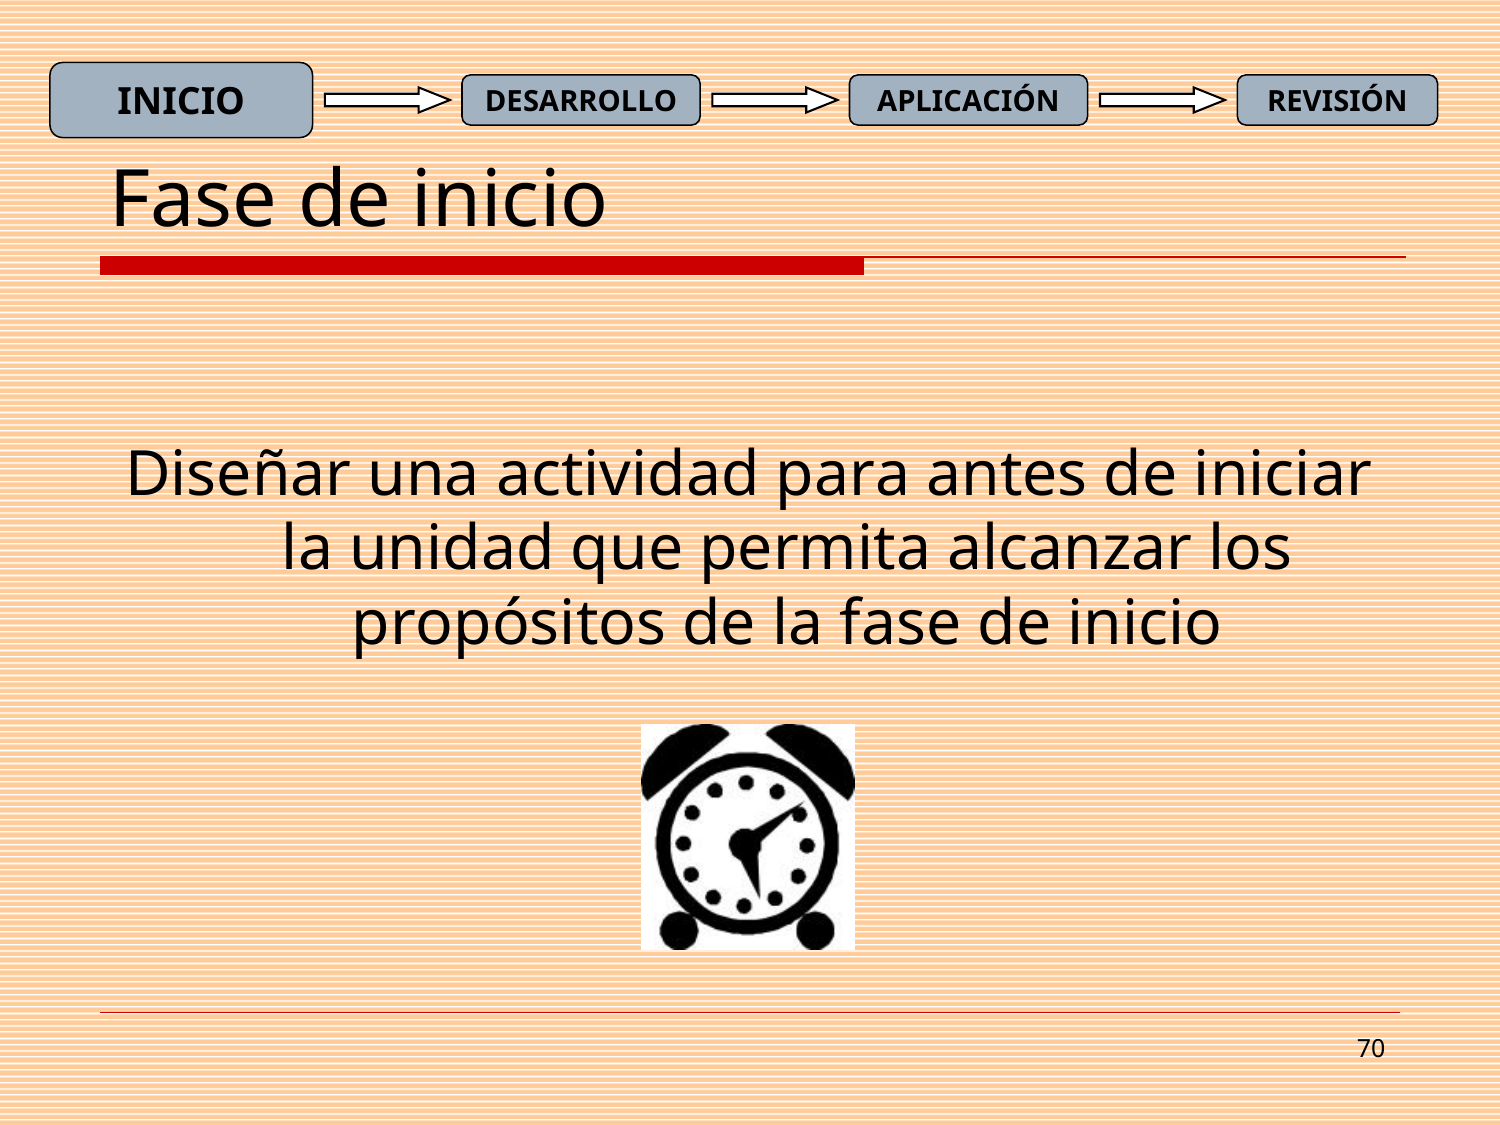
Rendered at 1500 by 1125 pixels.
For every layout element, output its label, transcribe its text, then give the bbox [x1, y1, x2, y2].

text_box APLICACIÓN [849, 74, 1088, 126]
text_box [712, 87, 838, 113]
text_box INICIO [49, 62, 313, 138]
text_box DESARROLLO [461, 74, 701, 126]
title Fase de inicio [94, 49, 1407, 250]
text_box [1100, 87, 1226, 113]
text_box REVISIÓN [1237, 74, 1438, 126]
text_box [1074, 1024, 1401, 1103]
list Diseñar una actividad para antes de iniciar la unidad que permita alcanzar los propósitos de la fase de inicio [92, 424, 1406, 988]
picture [0, 0, 1500, 1125]
text_box [324, 87, 451, 113]
